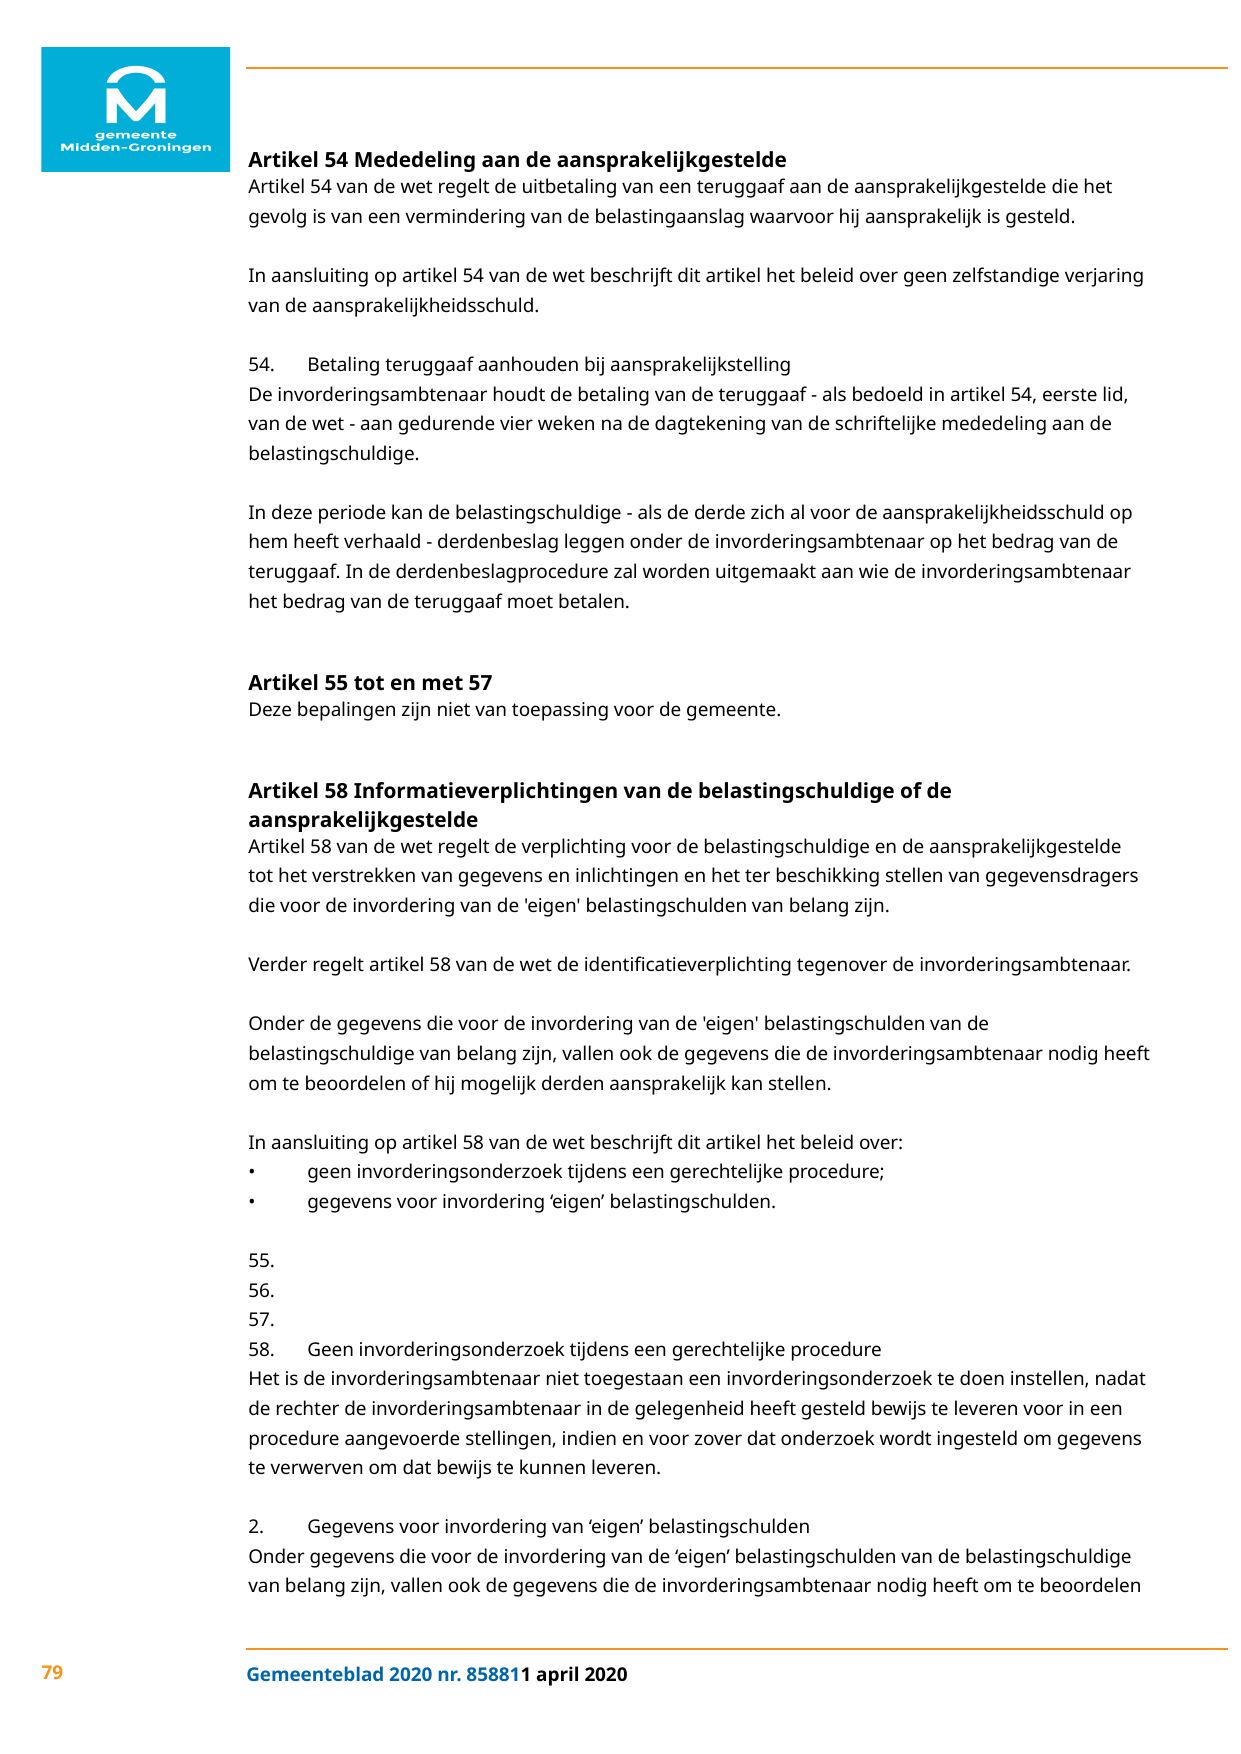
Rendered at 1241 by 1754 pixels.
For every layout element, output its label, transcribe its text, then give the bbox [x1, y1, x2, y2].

text Onder de gegevens die voor de invordering van de 'eigen' belastingschulden van de belastingschuldige van belang zijn, vallen ook de gegevens die de invorderingsambtenaar nodig heeft om te beoordelen of hij mogelijk derden aansprakelijk kan stellen. [248, 1011, 1152, 1096]
text Artikel 58 Informatieverplichtingen van de belastingschuldige of de aansprakelijkgestelde [248, 776, 1152, 833]
text Het is de invorderingsambtenaar niet toegestaan een invorderingsonderzoek te doen instellen, nadat de rechter de invorderingsambtenaar in de gelegenheid heeft gesteld bewijs te leveren voor in een procedure aangevoerde stellingen, indien en voor zover dat onderzoek wordt ingesteld om gegevens te verwerven om dat bewijs te kunnen leveren. [248, 1366, 1152, 1480]
text Artikel 54 van de wet regelt de uitbetaling van een teruggaaf aan de aansprakelijkgestelde die het gevolg is van een vermindering van de belastingaanslag waarvoor hij aansprakelijk is gesteld. [248, 174, 1152, 229]
list gegevens voor invordering ‘eigen’ belastingschulden. [248, 1188, 1152, 1214]
picture [108, 66, 164, 82]
list geen invorderingsonderzoek tijdens een gerechtelijke procedure; [248, 1158, 1152, 1184]
text In deze periode kan de belastingschuldige - als de derde zich al voor de aansprakelijkheidsschuld op hem heeft verhaald - derdenbeslag leggen onder de invorderingsambtenaar op het bedrag van de teruggaaf. In de derdenbeslagprocedure zal worden uitgemaakt aan wie de invorderingsambtenaar het bedrag van de teruggaaf moet betalen. [248, 499, 1152, 613]
picture [184, 146, 190, 153]
text Artikel 54 Mededeling aan de aansprakelijkgestelde [248, 145, 1152, 174]
text In aansluiting op artikel 54 van de wet beschrijft dit artikel het beleid over geen zelfstandige verjaring van de aansprakelijkheidsschuld. [248, 262, 1152, 318]
text In aansluiting op artikel 58 van de wet beschrijft dit artikel het beleid over: [248, 1129, 1152, 1155]
text Deze bepalingen zijn niet van toepassing voor de gemeente. [248, 696, 1152, 722]
picture [107, 89, 165, 122]
text Onder gegevens die voor de invordering van de ‘eigen’ belastingschulden van de belastingschuldige van belang zijn, vallen ook de gegevens die de invorderingsambtenaar nodig heeft om te beoordelen [248, 1543, 1152, 1598]
list Betaling teruggaaf aanhouden bij aansprakelijkstelling [248, 351, 1152, 377]
text De invorderingsambtenaar houdt de betaling van de teruggaaf - als bedoeld in artikel 54, eerste lid, van de wet - aan gedurende vier weken na de dagtekening van de schriftelijke mededeling aan de belastingschuldige. [248, 381, 1152, 466]
text Artikel 58 van de wet regelt de verplichting voor de belastingschuldige en de aansprakelijkgestelde tot het verstrekken van gegevens en inlichtingen en het ter beschikking stellen van gegevensdragers die voor de invordering van de 'eigen' belastingschulden van belang zijn. [248, 833, 1152, 918]
list Gegevens voor invordering van ‘eigen’ belastingschulden [248, 1513, 1152, 1539]
text Verder regelt artikel 58 van de wet de identificatieverplichting tegenover de invorderingsambtenaar. [248, 951, 1152, 977]
text Artikel 55 tot en met 57 [248, 668, 1152, 696]
list Geen invorderingsonderzoek tijdens een gerechtelijke procedure [248, 1336, 1152, 1362]
